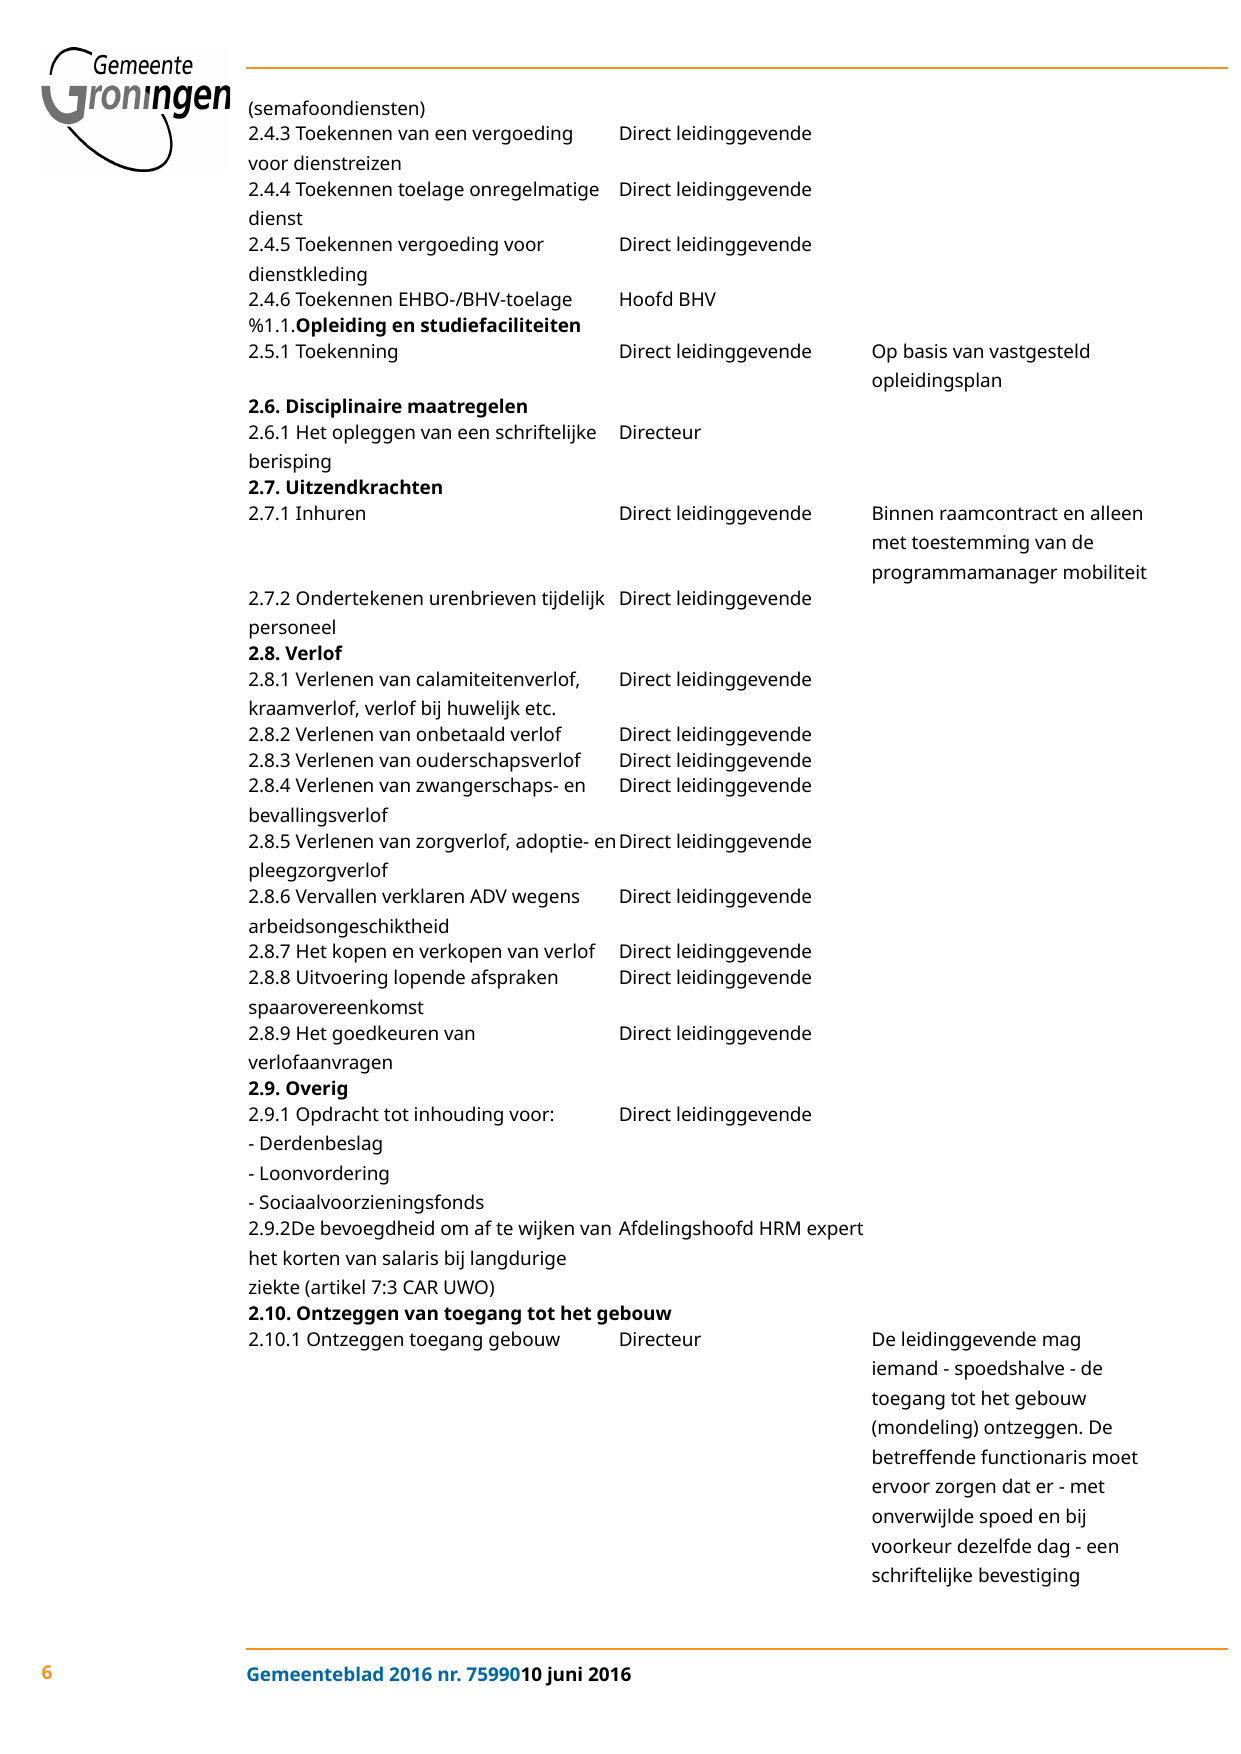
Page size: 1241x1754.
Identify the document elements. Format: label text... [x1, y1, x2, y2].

table_cell Direct leidinggevende [619, 883, 871, 939]
table_cell Direct leidinggevende [619, 773, 871, 828]
table_cell %1.1.Opleiding en studiefaciliteiten [248, 312, 618, 338]
table_cell [871, 828, 1152, 883]
table_cell Binnen raamcontract en alleen met toestemming van de programmamanager mobiliteit [871, 500, 1152, 585]
table_cell 2.6.1 Het opleggen van een schriftelijke berisping [248, 419, 618, 474]
table_cell [871, 1215, 1152, 1300]
table_cell [871, 419, 1152, 474]
table_cell [871, 666, 1152, 721]
table_cell Directeur [619, 1326, 871, 1588]
table_cell 2.8. Verlof [248, 640, 1152, 666]
table_cell [871, 121, 1152, 176]
table_cell Direct leidinggevende [619, 121, 871, 176]
table_cell [871, 286, 1152, 312]
table_cell [619, 312, 871, 338]
table_cell [871, 883, 1152, 939]
table_cell 2.9.2De bevoegdheid om af te wijken van het korten van salaris bij langdurige ziekte (artikel 7:3 CAR UWO) [248, 1215, 618, 1300]
table_cell 2.5.1 Toekenning [248, 338, 618, 393]
table_cell 2.6. Disciplinaire maatregelen [248, 393, 1152, 419]
table_cell 2.4.4 Toekennen toelage onregelmatige dienst [248, 176, 618, 231]
table_cell [871, 585, 1152, 640]
table_cell 2.9. Overig [248, 1075, 1152, 1101]
table_cell [871, 176, 1152, 231]
table_cell 2.8.3 Verlenen van ouderschapsverlof [248, 747, 618, 773]
table_cell Direct leidinggevende [619, 176, 871, 231]
table_cell Directeur [619, 419, 871, 474]
table_cell [871, 95, 1152, 121]
table_cell Direct leidinggevende [619, 585, 871, 640]
table_cell 2.4.5 Toekennen vergoeding voor dienstkleding [248, 231, 618, 286]
table_cell Hoofd BHV [619, 286, 871, 312]
table_cell 2.8.8 Uitvoering lopende afspraken spaarovereenkomst [248, 964, 618, 1020]
table_cell [871, 939, 1152, 964]
table_cell Direct leidinggevende [619, 231, 871, 286]
table_cell Direct leidinggevende [619, 500, 871, 585]
table_cell Direct leidinggevende [619, 828, 871, 883]
table_cell 2.10.1 Ontzeggen toegang gebouw [248, 1326, 618, 1588]
table_cell Direct leidinggevende [619, 964, 871, 1020]
table_cell 2.8.7 Het kopen en verkopen van verlof [248, 939, 618, 964]
table_cell Direct leidinggevende [619, 1020, 871, 1075]
table_cell Direct leidinggevende [619, 747, 871, 773]
table_cell [871, 312, 1152, 338]
table_cell 2.9.1 Opdracht tot inhouding voor: - Derdenbeslag - Loonvordering - Sociaalvoorzieningsfonds [248, 1101, 618, 1215]
table_cell [871, 964, 1152, 1020]
table_cell 2.8.1 Verlenen van calamiteitenverlof, kraamverlof, verlof bij huwelijk etc. [248, 666, 618, 721]
table_cell Direct leidinggevende [619, 666, 871, 721]
table_cell [871, 1101, 1152, 1215]
table_cell 2.4.3 Toekennen van een vergoeding voor dienstreizen [248, 121, 618, 176]
table_cell [871, 773, 1152, 828]
table_cell [871, 1020, 1152, 1075]
table_cell [871, 231, 1152, 286]
table_cell Direct leidinggevende [619, 721, 871, 747]
table_cell [871, 721, 1152, 747]
table_cell Direct leidinggevende [619, 1101, 871, 1215]
table_cell (semafoondiensten) [248, 95, 618, 121]
table_cell [871, 747, 1152, 773]
table_cell 2.8.6 Vervallen verklaren ADV wegens arbeidsongeschiktheid [248, 883, 618, 939]
table_cell Direct leidinggevende [619, 338, 871, 393]
table_cell Direct leidinggevende [619, 939, 871, 964]
table_cell 2.7.1 Inhuren [248, 500, 618, 585]
table_cell [619, 95, 871, 121]
table_cell 2.8.9 Het goedkeuren van verlofaanvragen [248, 1020, 618, 1075]
picture [41, 47, 231, 172]
table_cell 2.4.6 Toekennen EHBO-/BHV-toelage [248, 286, 618, 312]
table_cell 2.10. Ontzeggen van toegang tot het gebouw [248, 1300, 1152, 1326]
table_cell 2.8.5 Verlenen van zorgverlof, adoptie- en pleegzorgverlof [248, 828, 618, 883]
table_cell 2.7. Uitzendkrachten [248, 474, 1152, 500]
table_cell 2.8.2 Verlenen van onbetaald verlof [248, 721, 618, 747]
table_cell Op basis van vastgesteld opleidingsplan [871, 338, 1152, 393]
table_cell De leidinggevende mag iemand - spoedshalve - de toegang tot het gebouw (mondeling) ontzeggen. De betreffende functionaris moet ervoor zorgen dat er - met onverwijlde spoed en bij voorkeur dezelfde dag - een schriftelijke bevestiging [871, 1326, 1152, 1588]
table_cell Afdelingshoofd HRM expert [619, 1215, 871, 1300]
table_cell 2.7.2 Ondertekenen urenbrieven tijdelijk personeel [248, 585, 618, 640]
table_cell 2.8.4 Verlenen van zwangerschaps- en bevallingsverlof [248, 773, 618, 828]
